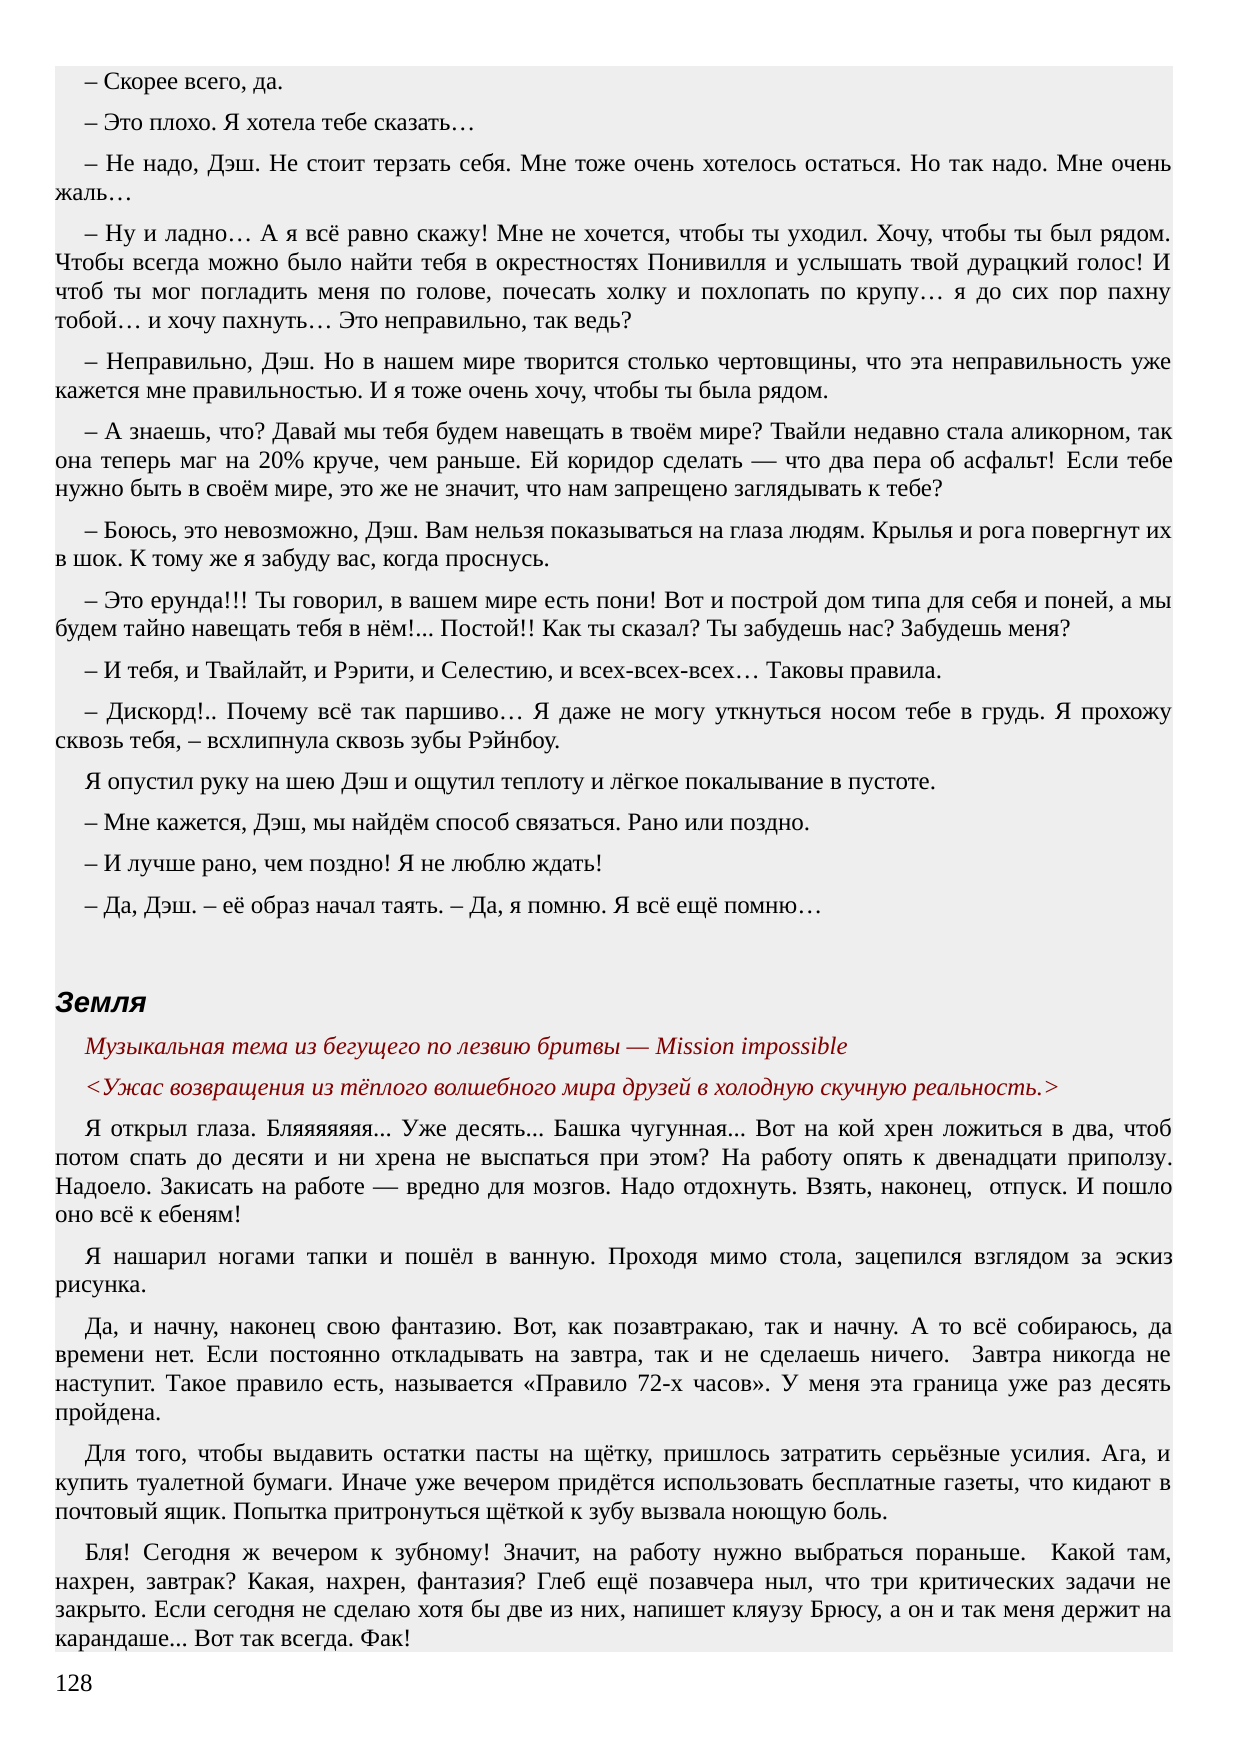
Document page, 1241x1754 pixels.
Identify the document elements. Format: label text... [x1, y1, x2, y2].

text – Мне кажется, Дэш, мы найдём способ связаться. Рано или поздно. [55, 807, 1173, 836]
text – Не надо, Дэш. Не стоит терзать себя. Мне тоже очень хотелось остаться. Но так надо. Мне очень жаль… [55, 148, 1173, 206]
text – Скорее всего, да. [55, 66, 1173, 95]
text – Неправильно, Дэш. Но в нашем мире творится столько чертовщины, что эта неправильность уже кажется мне правильностью. И я тоже очень хочу, чтобы ты была рядом. [55, 346, 1173, 403]
text – И лучше рано, чем поздно! Я не люблю ждать! [55, 848, 1173, 877]
text Я открыл глаза. Бляяяяяяя... Уже десять... Башка чугунная... Вот на кой хрен ложиться в два, чтоб потом спать до десяти и ни хрена не выспаться при этом? На работу опять к двенадцати приползу. Надоело. Закисать на работе — вредно для мозгов. Надо отдохнуть. Взять, наконец, отпуск. И пошло оно всё к ебеням! [55, 1113, 1173, 1228]
text – Это ерунда!!! Ты говорил, в вашем мире есть пони! Вот и построй дом типа для себя и поней, а мы будем тайно навещать тебя в нём!... Постой!! Как ты сказал? Ты забудешь нас? Забудешь меня? [55, 585, 1173, 642]
text – А знаешь, что? Давай мы тебя будем навещать в твоём мире? Твайли недавно стала аликорном, так она теперь маг на 20% круче, чем раньше. Ей коридор сделать — что два пера об асфальт! Если тебе нужно быть в своём мире, это же не значит, что нам запрещено заглядывать к тебе? [55, 416, 1173, 502]
text Бля! Сегодня ж вечером к зубному! Значит, на работу нужно выбраться пораньше. Какой там, нахрен, завтрак? Какая, нахрен, фантазия? Глеб ещё позавчера ныл, что три критических задачи не закрыто. Если сегодня не сделаю хотя бы две из них, напишет кляузу Брюсу, а он и так меня держит на карандаше... Вот так всегда. Фак! [55, 1537, 1173, 1652]
text Я опустил руку на шею Дэш и ощутил теплоту и лёгкое покалывание в пустоте. [55, 766, 1173, 795]
text Да, и начну, наконец свою фантазию. Вот, как позавтракаю, так и начну. А то всё собираюсь, да времени нет. Если постоянно откладывать на завтра, так и не сделаешь ничего. Завтра никогда не наступит. Такое правило есть, называется «Правило 72-х часов». У меня эта граница уже раз десять пройдена. [55, 1311, 1173, 1426]
text – Боюсь, это невозможно, Дэш. Вам нельзя показываться на глаза людям. Крылья и рога повергнут их в шок. К тому же я забуду вас, когда проснусь. [55, 515, 1173, 572]
text – Дискорд!.. Почему всё так паршиво… Я даже не могу уткнуться носом тебе в грудь. Я прохожу сквозь тебя, – всхлипнула сквозь зубы Рэйнбоу. [55, 696, 1173, 753]
text Для того, чтобы выдавить остатки пасты на щётку, пришлось затратить серьёзные усилия. Ага, и купить туалетной бумаги. Иначе уже вечером придётся использовать бесплатные газеты, что кидают в почтовый ящик. Попытка притронуться щёткой к зубу вызвала ноющую боль. [55, 1438, 1173, 1524]
subtitle Земля [55, 985, 1173, 1018]
text Музыкальная тема из бегущего по лезвию бритвы — Mission impossible [55, 1031, 1173, 1059]
text – Да, Дэш. – её образ начал таять. – Да, я помню. Я всё ещё помню… [55, 890, 1173, 918]
text Я нашарил ногами тапки и пошёл в ванную. Проходя мимо стола, зацепился взглядом за эскиз рисунка. [55, 1241, 1173, 1298]
text <Ужас возвращения из тёплого волшебного мира друзей в холодную скучную реальность.> [55, 1072, 1173, 1101]
text – Это плохо. Я хотела тебе сказать… [55, 107, 1173, 136]
text – И тебя, и Твайлайт, и Рэрити, и Селестию, и всех-всех-всех… Таковы правила. [55, 655, 1173, 683]
text – Ну и ладно… А я всё равно скажу! Мне не хочется, чтобы ты уходил. Хочу, чтобы ты был рядом. Чтобы всегда можно было найти тебя в окрестностях Понивилля и услышать твой дурацкий голос! И чтоб ты мог погладить меня по голове, почесать холку и похлопать по крупу… я до сих пор пахну тобой… и хочу пахнуть… Это неправильно, так ведь? [55, 218, 1173, 333]
